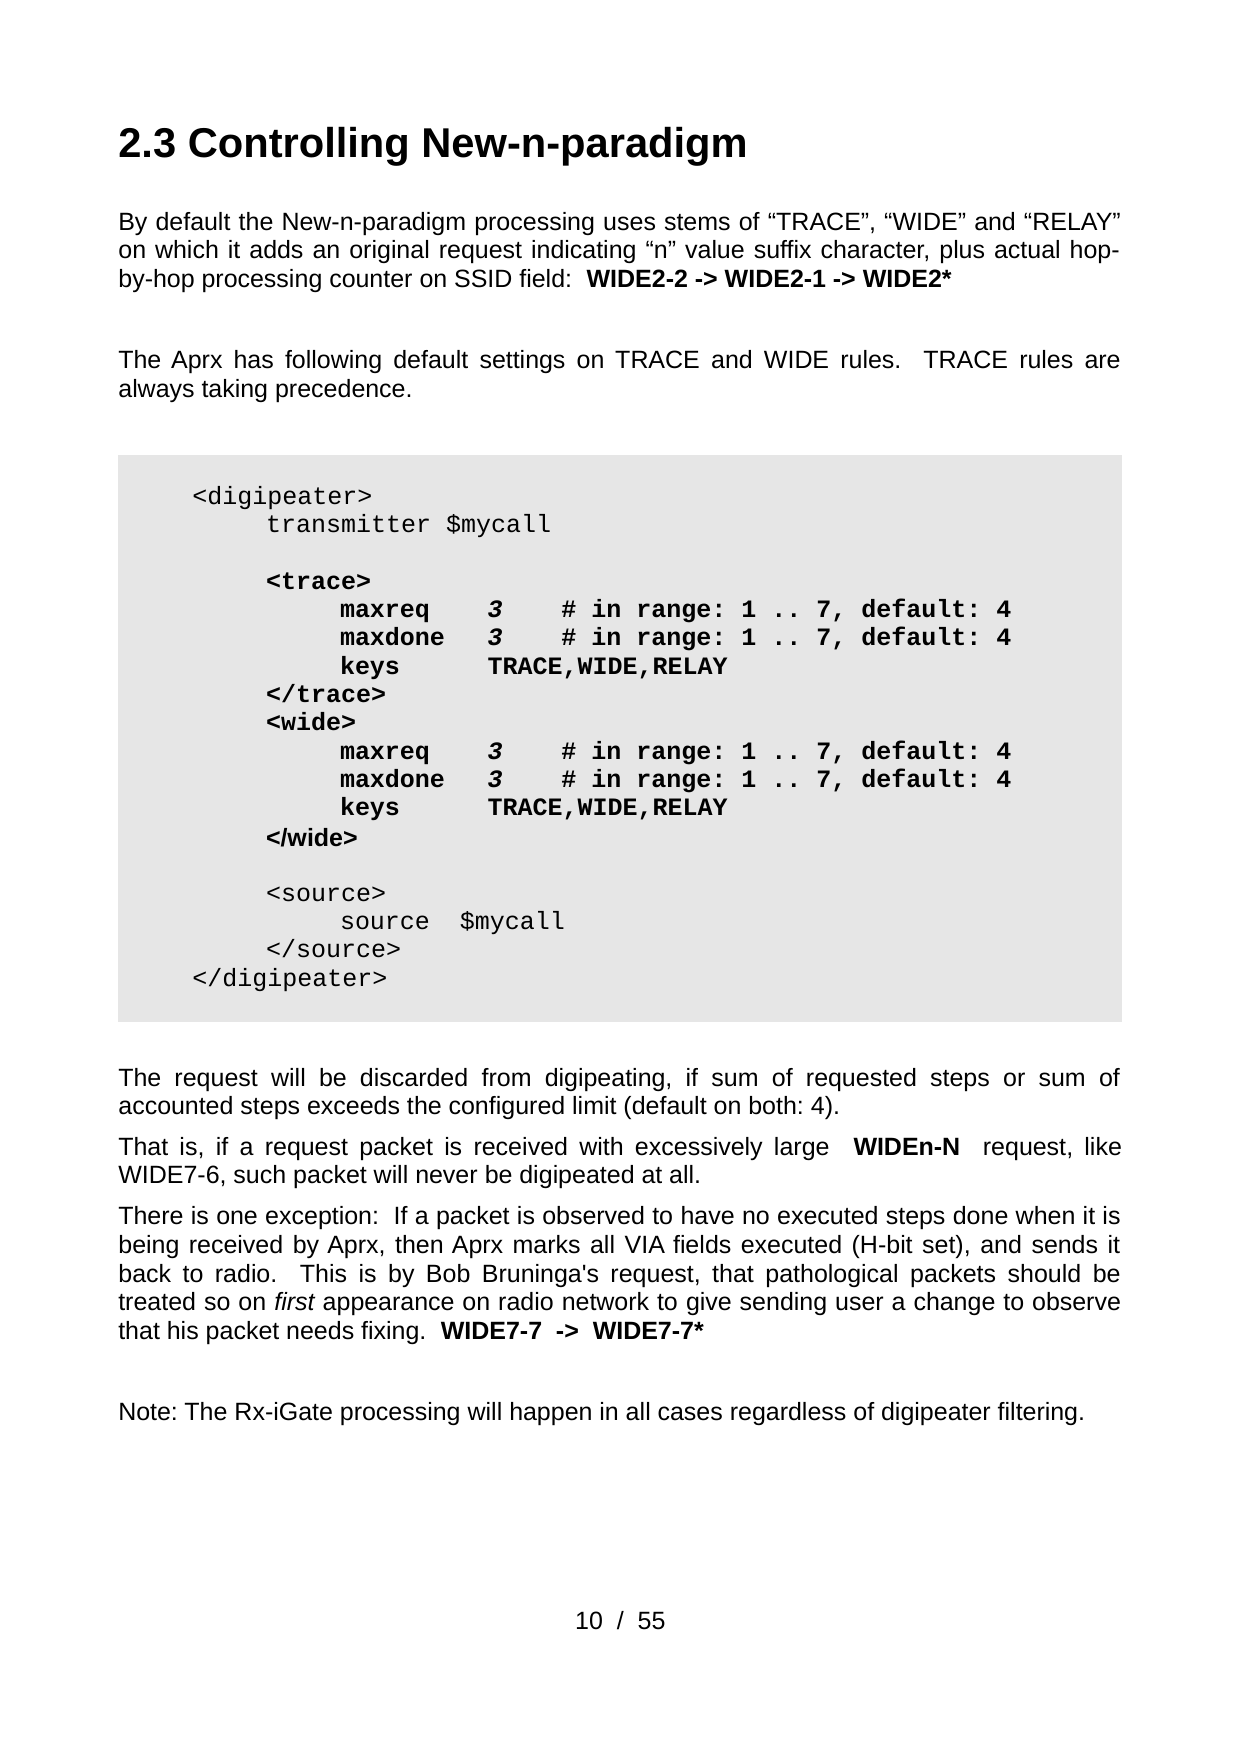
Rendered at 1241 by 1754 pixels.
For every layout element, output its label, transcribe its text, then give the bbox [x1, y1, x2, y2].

text By default the New-n-paradigm processing uses stems of “TRACE”, “WIDE” and “RELAY” on which it adds an original request indicating “n” value suffix character, plus actual hop-by-hop processing counter on SSID field: WIDE2-2 -> WIDE2-1 -> WIDE2* [118, 207, 1122, 293]
text source $mycall [118, 909, 1122, 937]
text <wide> [118, 710, 1122, 738]
text </wide> [118, 823, 1122, 852]
text maxreq 3 # in range: 1 .. 7, default: 4 [118, 738, 1122, 767]
text <trace> [118, 568, 1122, 597]
text The Aprx has following default settings on TRACE and WIDE rules. TRACE rules are always taking precedence. [118, 345, 1122, 403]
text maxdone 3 # in range: 1 .. 7, default: 4 [118, 767, 1122, 795]
text </source> [118, 937, 1122, 965]
text transmitter $mycall [118, 512, 1122, 540]
text maxreq 3 # in range: 1 .. 7, default: 4 [118, 597, 1122, 625]
text <digipeater> [118, 483, 1122, 512]
text keys TRACE,WIDE,RELAY [118, 795, 1122, 823]
text </digipeater> [118, 965, 1122, 994]
text <source> [118, 880, 1122, 909]
subtitle Controlling New-n-paradigm [118, 118, 1122, 166]
text keys TRACE,WIDE,RELAY [118, 653, 1122, 682]
text There is one exception: If a packet is observed to have no executed steps done when it is being received by Aprx, then Aprx marks all VIA fields executed (H-bit set), and sends it back to radio. This is by Bob Bruninga's request, that pathological packets should be treated so on first appearance on radio network to give sending user a change to observe that his packet needs fixing. WIDE7-7 -> WIDE7-7* [118, 1201, 1122, 1345]
text The request will be discarded from digipeating, if sum of requested steps or sum of accounted steps exceeds the configured limit (default on both: 4). [118, 1062, 1122, 1120]
text That is, if a request packet is received with excessively large WIDEn-N request, like WIDE7-6, such packet will never be digipeated at all. [118, 1132, 1122, 1189]
text </trace> [118, 682, 1122, 710]
text Note: The Rx-iGate processing will happen in all cases regardless of digipeater filtering. [118, 1397, 1122, 1426]
text maxdone 3 # in range: 1 .. 7, default: 4 [118, 625, 1122, 653]
